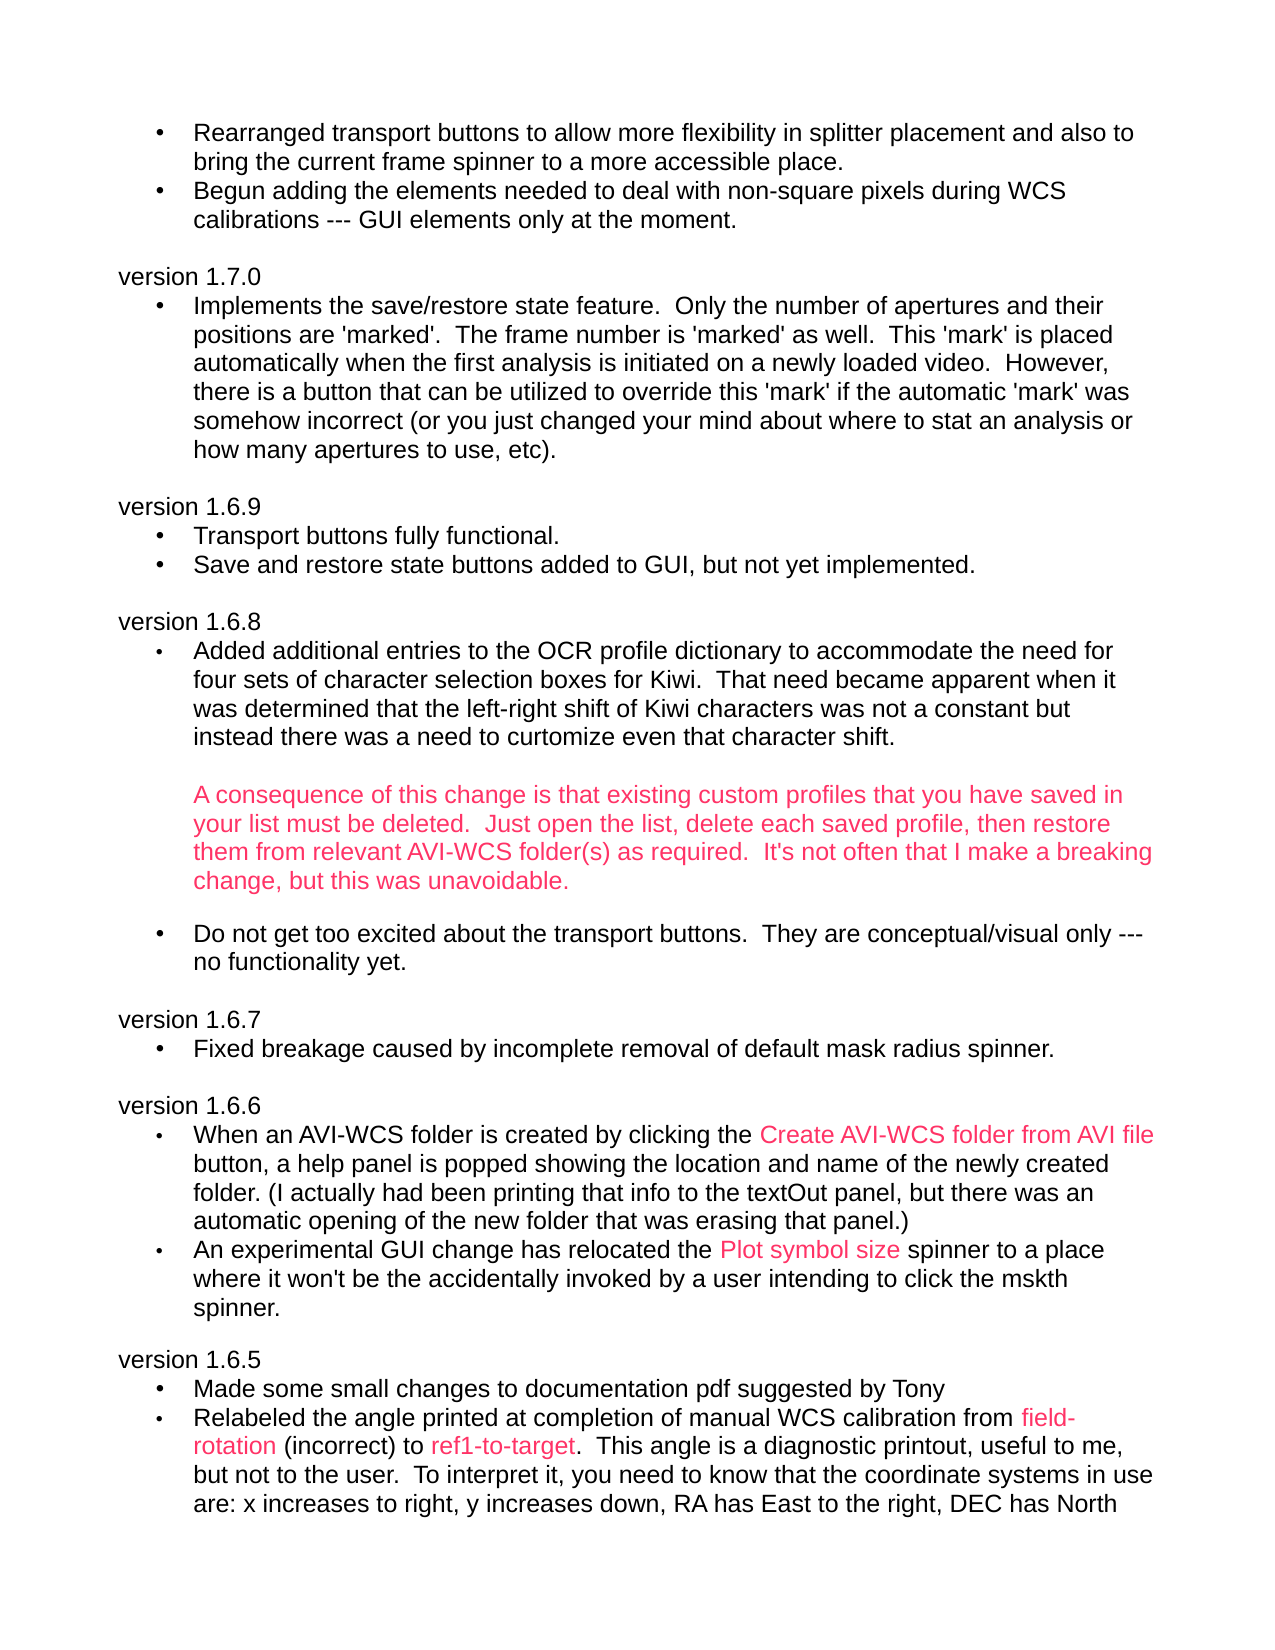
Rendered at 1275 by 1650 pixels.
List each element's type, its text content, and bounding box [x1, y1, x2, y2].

list Added additional entries to the OCR profile dictionary to accommodate the need for four sets of character selection boxes for Kiwi. That need became apparent when it was determined that the left-right shift of Kiwi characters was not a constant but instead there was a need to curtomize even that character shift. A consequence of this change is that existing custom profiles that you have saved in your list must be deleted. Just open the list, delete each saved profile, then restore them from relevant AVI-WCS folder(s) as required. It's not often that I make a breaking change, but this was unavoidable. [156, 636, 1157, 918]
text version 1.6.5 [118, 1345, 1157, 1374]
list Save and restore state buttons added to GUI, but not yet implemented. [156, 550, 1157, 607]
list Do not get too excited about the transport buttons. They are conceptual/visual only --- no functionality yet. [156, 918, 1157, 1005]
list When an AVI-WCS folder is created by clicking the Create AVI-WCS folder from AVI file button, a help panel is popped showing the location and name of the newly created folder. (I actually had been printing that info to the textOut panel, but there was an automatic opening of the new folder that was erasing that panel.) [156, 1120, 1157, 1235]
text version 1.7.0 [118, 262, 1157, 291]
list Rearranged transport buttons to allow more flexibility in splitter placement and also to bring the current frame spinner to a more accessible place. [156, 118, 1157, 176]
list Begun adding the elements needed to deal with non-square pixels during WCS calibrations --- GUI elements only at the moment. [156, 176, 1157, 262]
list Implements the save/restore state feature. Only the number of apertures and their positions are 'marked'. The frame number is 'marked' as well. This 'mark' is placed automatically when the first analysis is initiated on a newly loaded video. However, there is a button that can be utilized to override this 'mark' if the automatic 'mark' was somehow incorrect (or you just changed your mind about where to stat an analysis or how many apertures to use, etc). [156, 291, 1157, 492]
text version 1.6.9 [118, 492, 1157, 521]
list Made some small changes to documentation pdf suggested by Tony [156, 1374, 1157, 1402]
list Transport buttons fully functional. [156, 521, 1157, 550]
text version 1.6.6 [118, 1091, 1157, 1120]
list Relabeled the angle printed at completion of manual WCS calibration from field-rotation (incorrect) to ref1-to-target. This angle is a diagnostic printout, useful to me, but not to the user. To interpret it, you need to know that the coordinate systems in use are: x increases to right, y increases down, RA has East to the right, DEC has North [156, 1402, 1157, 1517]
list Fixed breakage caused by incomplete removal of default mask radius spinner. [156, 1034, 1157, 1091]
list An experimental GUI change has relocated the Plot symbol size spinner to a place where it won't be the accidentally invoked by a user intending to click the mskth spinner. [156, 1235, 1157, 1345]
text version 1.6.8 [118, 607, 1157, 636]
text version 1.6.7 [118, 1005, 1157, 1034]
